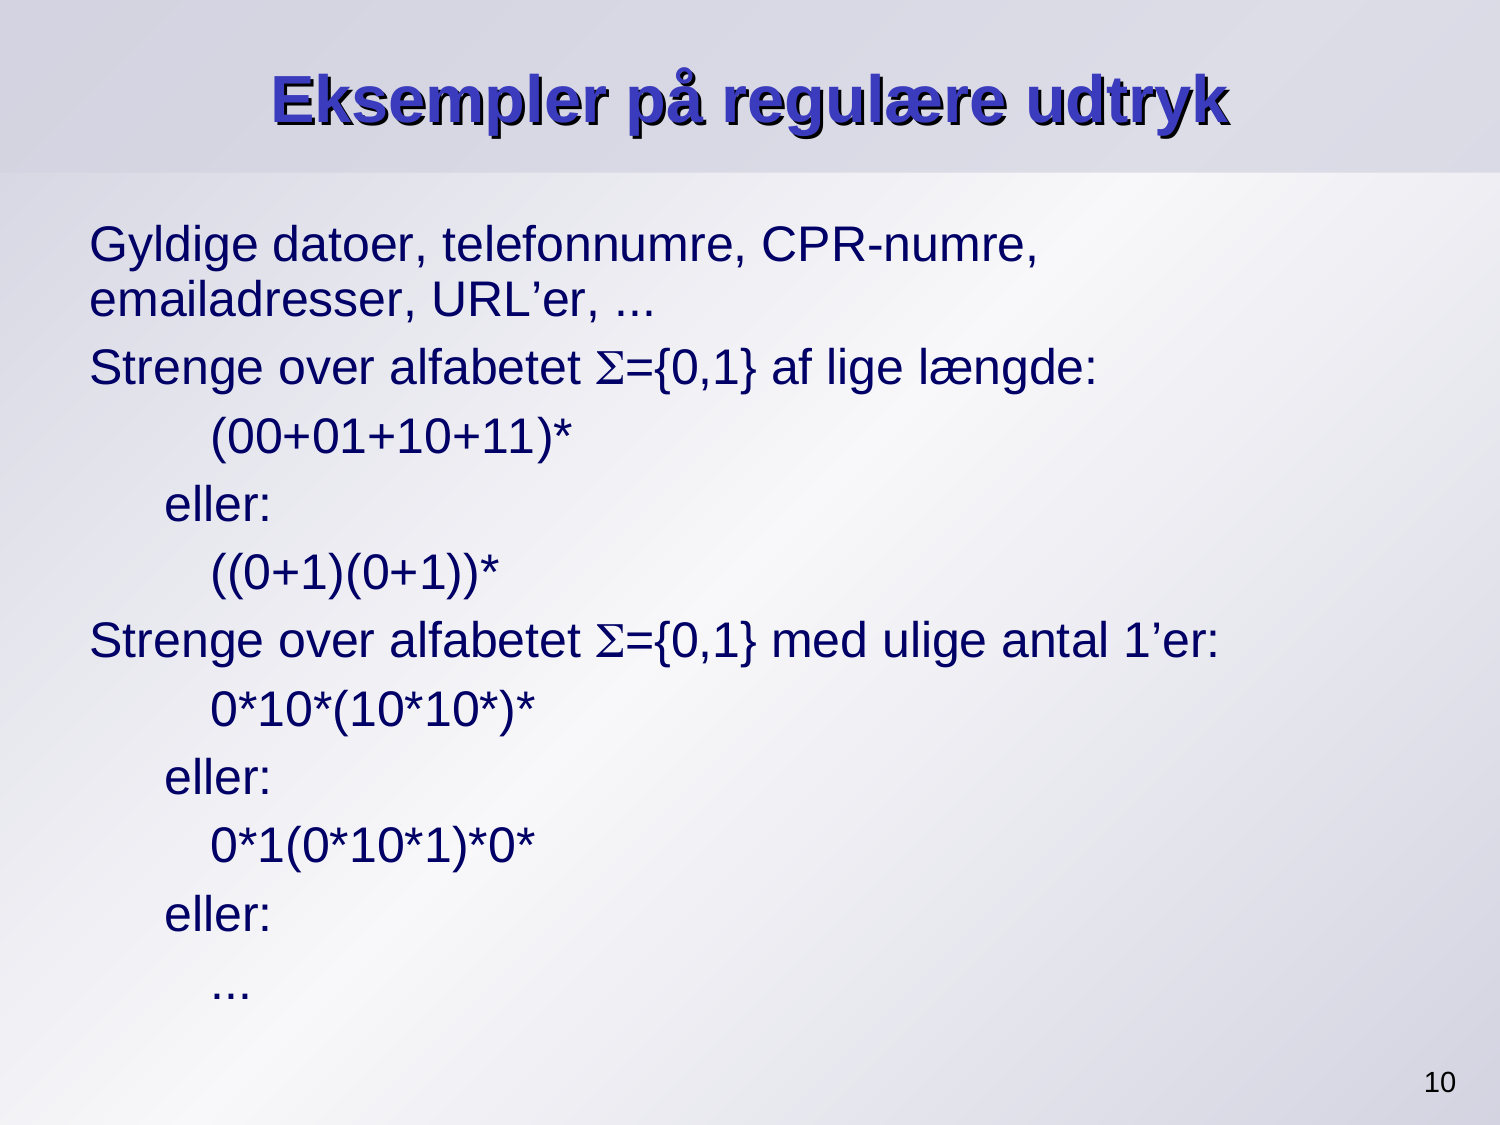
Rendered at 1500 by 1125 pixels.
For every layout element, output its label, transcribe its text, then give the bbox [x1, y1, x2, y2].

title Eksempler på regulære udtryk [75, 24, 1426, 174]
list Gyldige datoer, telefonnumre, CPR-numre, emailadresser, URL’er, ... Strenge over alfabetet Σ={0,1} af lige længde: (00+01+10+11)* eller: ((0+1)(0+1))* Strenge over alfabetet Σ={0,1} med ulige antal 1’er: 0*10*(10*10*)* eller: 0*1(0*10*1)*0* eller: ... [75, 208, 1447, 1083]
